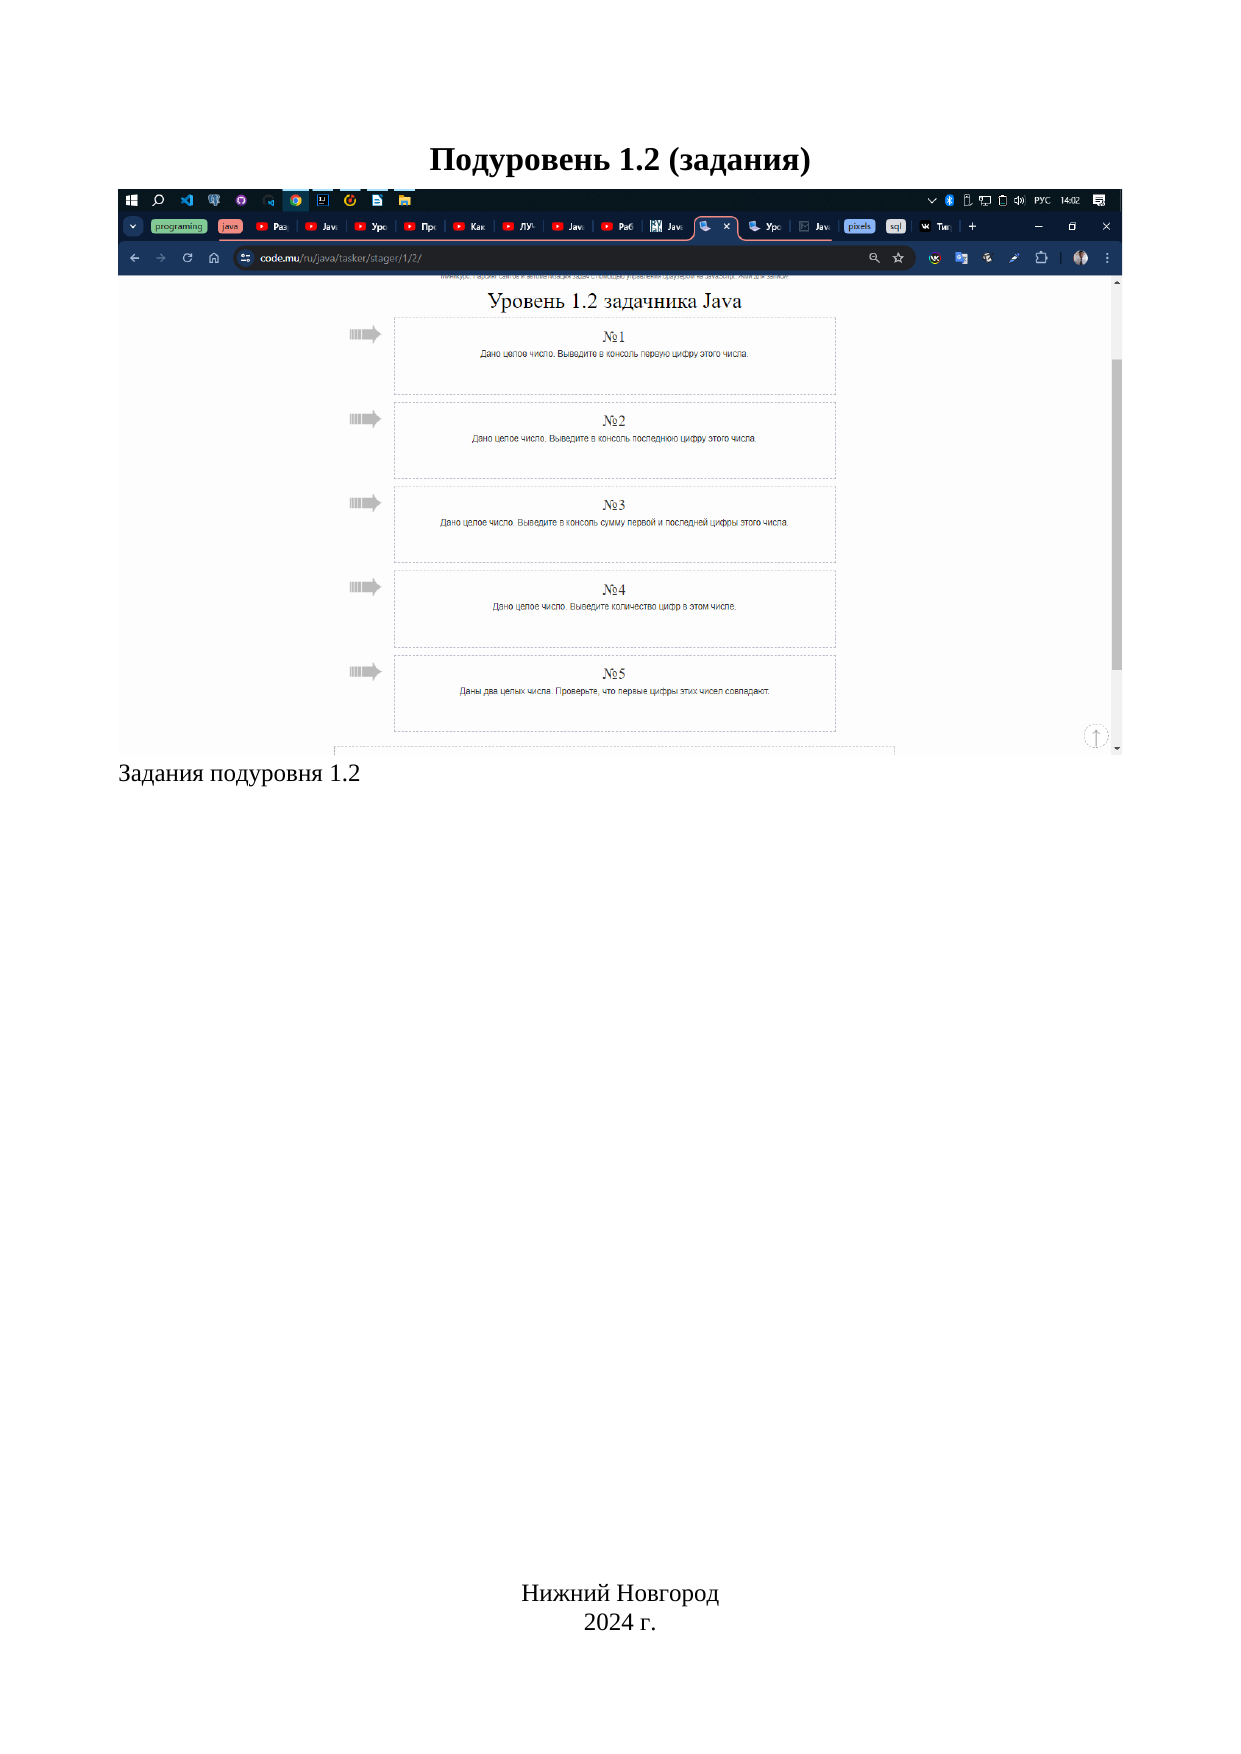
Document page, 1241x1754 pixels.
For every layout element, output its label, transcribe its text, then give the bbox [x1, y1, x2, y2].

text Задания подуровня 1.2 [118, 755, 1122, 787]
subtitle Подуровень 1.2 (задания) [118, 139, 1122, 177]
picture [118, 189, 1123, 755]
